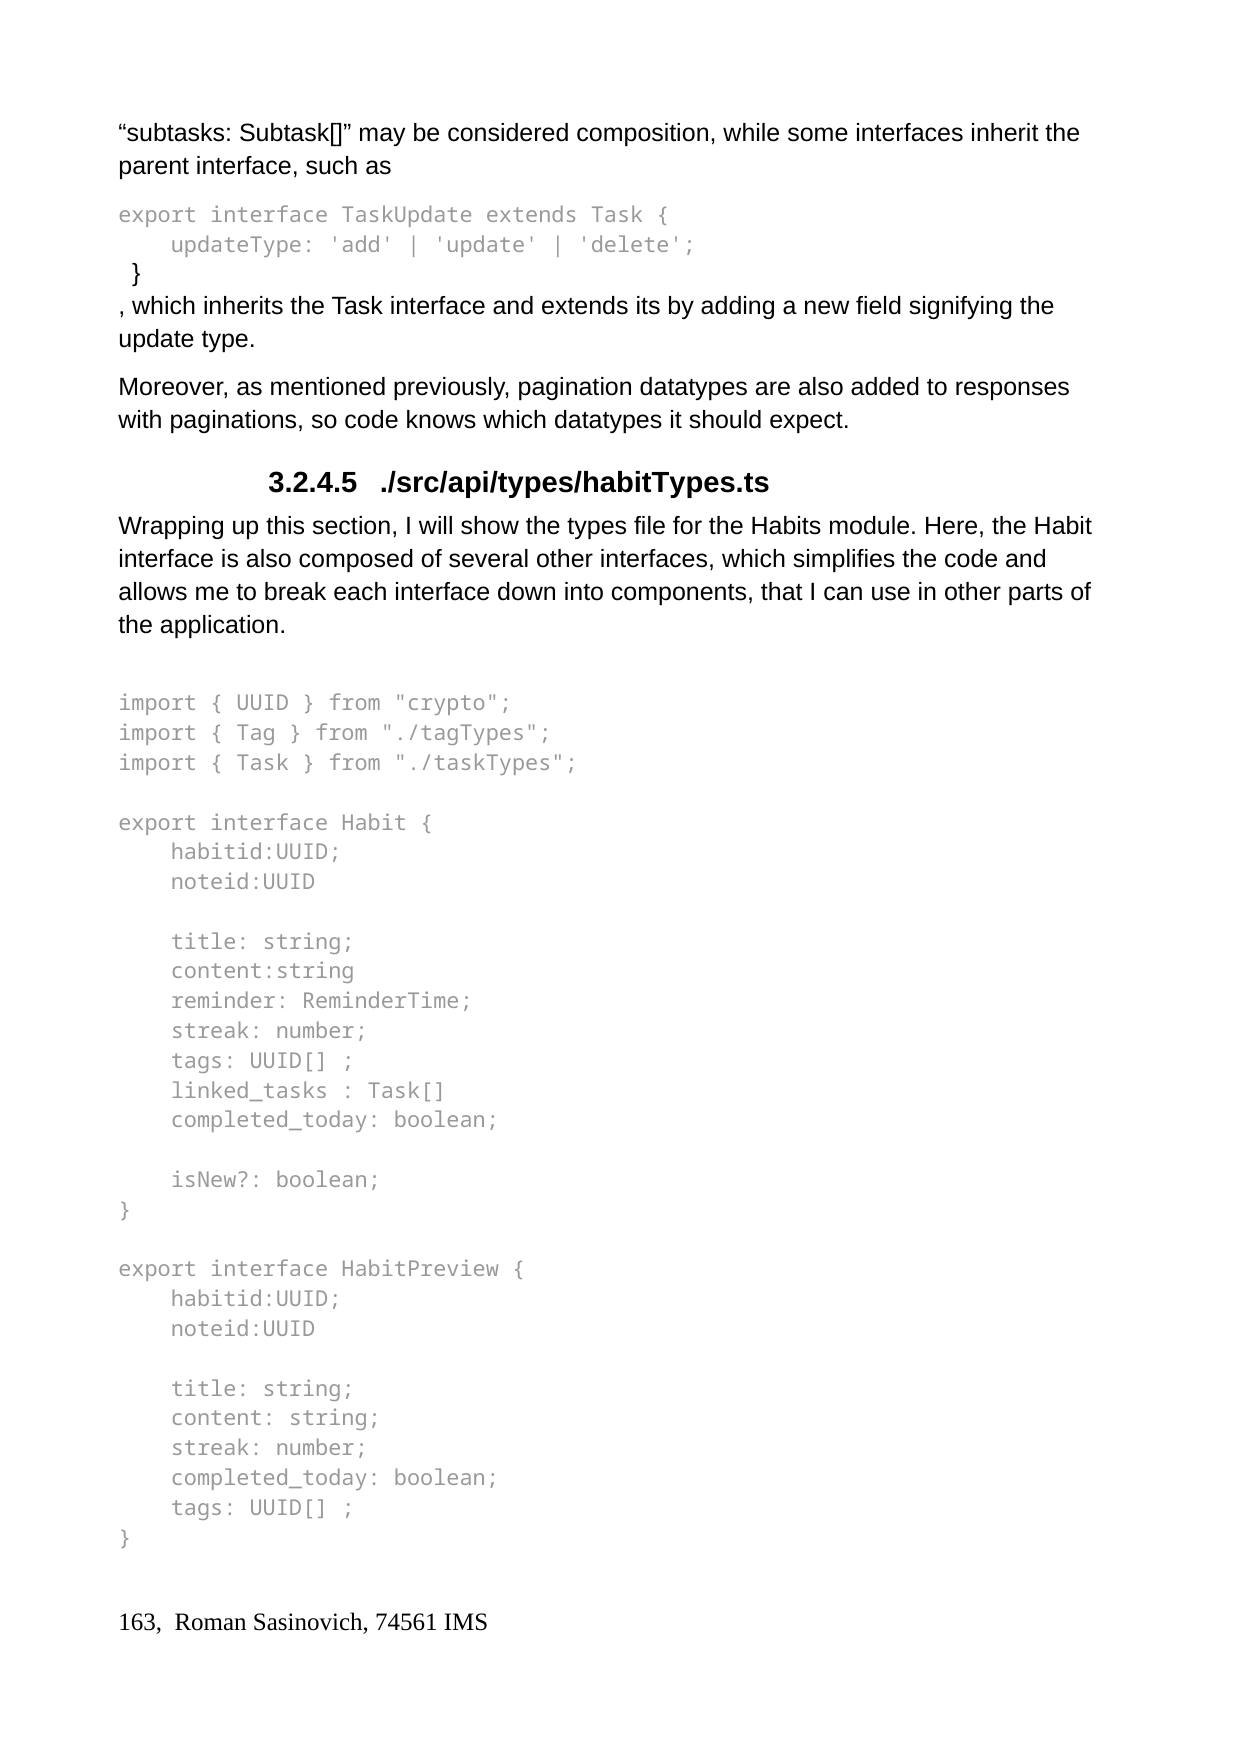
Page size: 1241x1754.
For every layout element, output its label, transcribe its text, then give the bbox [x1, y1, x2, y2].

text noteid:UUID [118, 866, 1122, 896]
text habitid:UUID; [118, 1283, 1122, 1313]
text } [118, 1194, 1122, 1224]
text habitid:UUID; [118, 836, 1122, 866]
text title: string; [118, 1373, 1122, 1402]
subtitle ./src/api/types/habitTypes.ts [268, 465, 1122, 498]
text “subtasks: Subtask[]” may be considered composition, while some interfaces inherit the parent interface, such as [118, 118, 1122, 180]
text streak: number; [118, 1015, 1122, 1045]
text import { Task } from "./taskTypes"; [118, 747, 1122, 777]
text Moreover, as mentioned previously, pagination datatypes are also added to responses with paginations, so code knows which datatypes it should expect. [118, 372, 1122, 434]
text tags: UUID[] ; [118, 1492, 1122, 1522]
text streak: number; [118, 1432, 1122, 1462]
text completed_today: boolean; [118, 1462, 1122, 1492]
text } , which inherits the Task interface and extends its by adding a new field signifying the update type. [118, 258, 1122, 353]
text import { UUID } from "crypto"; [118, 658, 1122, 717]
text tags: UUID[] ; [118, 1045, 1122, 1075]
text export interface HabitPreview { [118, 1253, 1122, 1283]
text isNew?: boolean; [118, 1164, 1122, 1194]
text import { Tag } from "./tagTypes"; [118, 717, 1122, 747]
text } [118, 1522, 1122, 1551]
text export interface Habit { [118, 807, 1122, 836]
text noteid:UUID [118, 1313, 1122, 1343]
text linked_tasks : Task[] [118, 1075, 1122, 1104]
text completed_today: boolean; [118, 1104, 1122, 1134]
text title: string; [118, 926, 1122, 956]
text content:string [118, 956, 1122, 985]
text export interface TaskUpdate extends Task { [118, 199, 1122, 228]
text updateType: 'add' | 'update' | 'delete'; [118, 228, 1122, 258]
text content: string; [118, 1402, 1122, 1432]
text Wrapping up this section, I will show the types file for the Habits module. Here, the Habit interface is also composed of several other interfaces, which simplifies the code and allows me to break each interface down into components, that I can use in other parts of the application. [118, 511, 1122, 639]
text reminder: ReminderTime; [118, 985, 1122, 1015]
